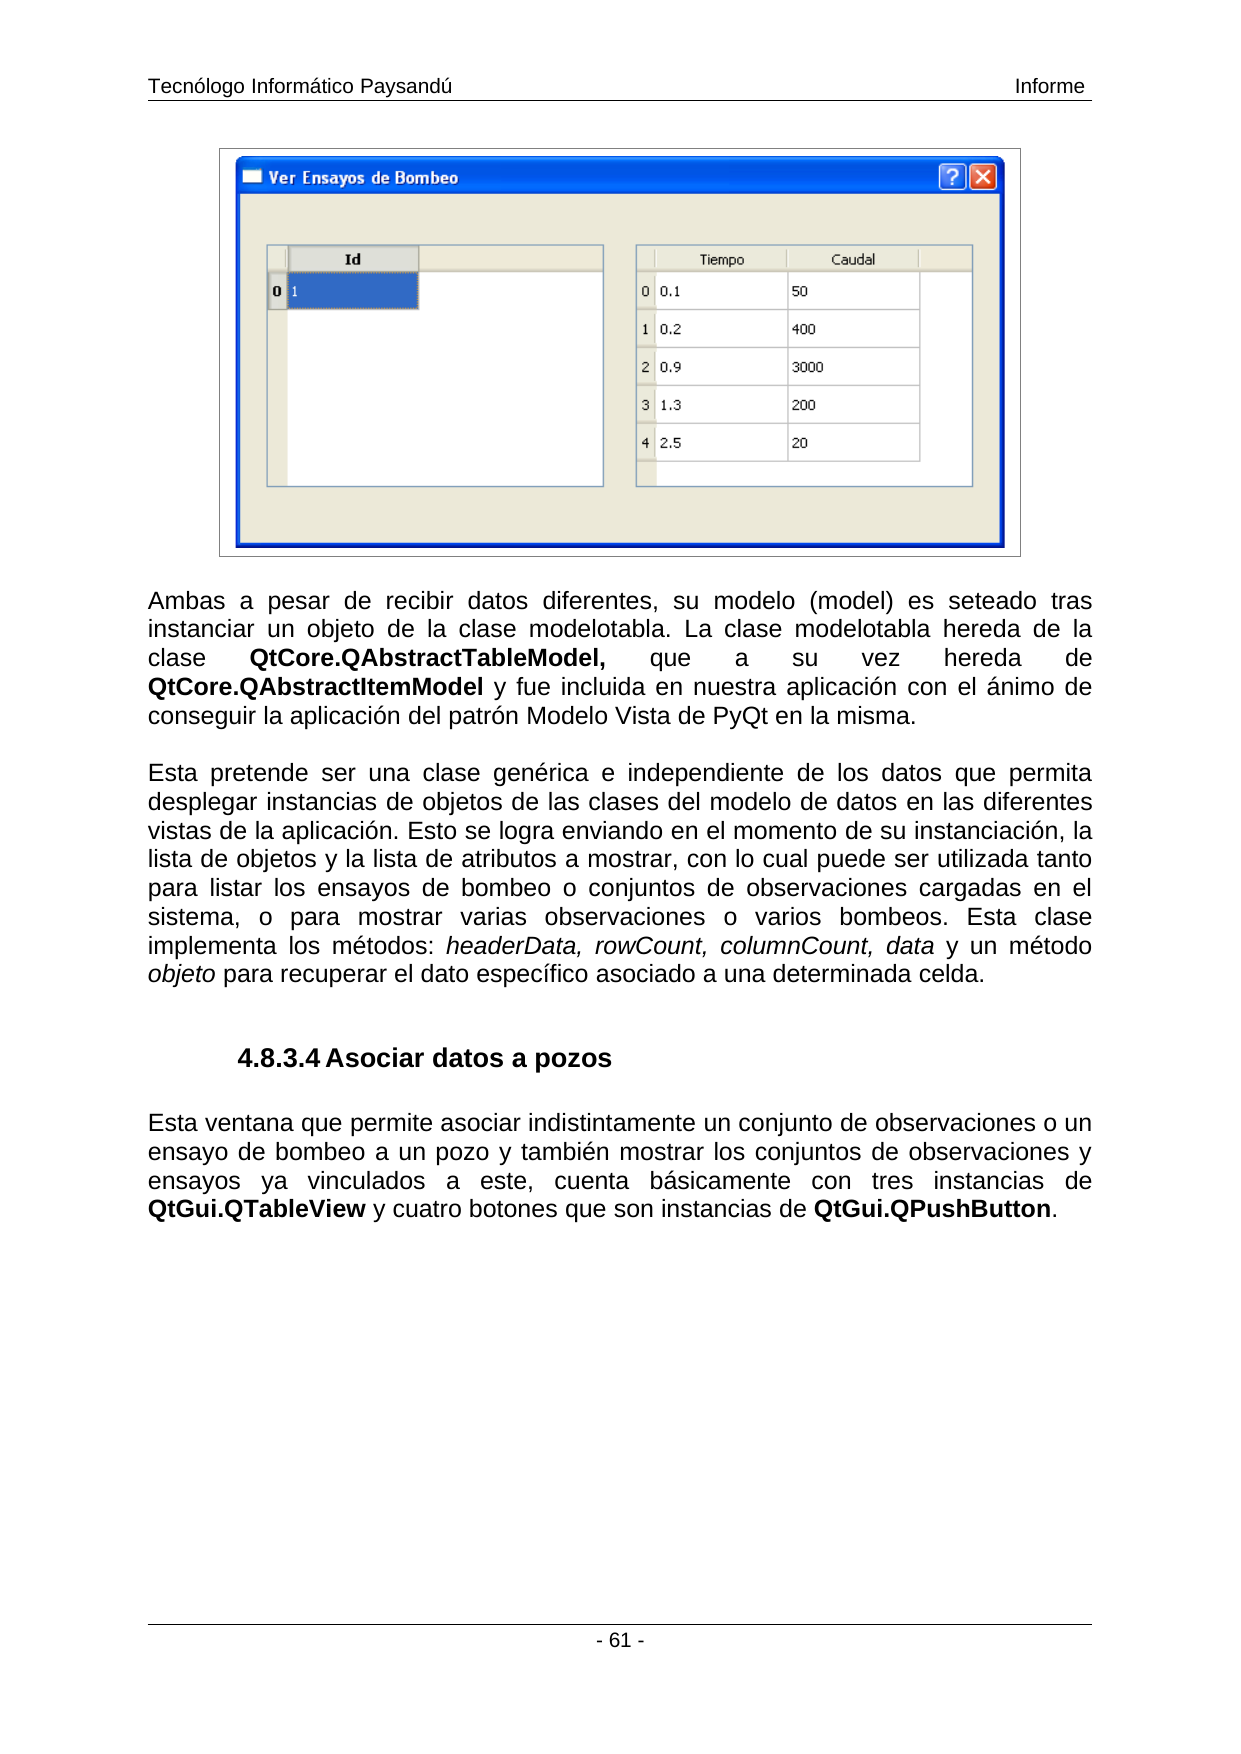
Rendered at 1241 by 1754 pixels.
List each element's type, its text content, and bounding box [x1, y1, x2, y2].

picture [235, 156, 1005, 548]
subtitle Asociar datos a pozos [237, 1042, 1092, 1073]
text Esta ventana que permite asociar indistintamente un conjunto de observaciones o un ensayo de bombeo a un pozo y también mostrar los conjuntos de observaciones y ensayos ya vinculados a este, cuenta básicamente con tres instancias de QtGui.QTableView y cuatro botones que son instancias de QtGui.QPushButton. [148, 1108, 1092, 1223]
text Esta pretende ser una clase genérica e independiente de los datos que permita desplegar instancias de objetos de las clases del modelo de datos en las diferentes vistas de la aplicación. Esto se logra enviando en el momento de su instanciación, la lista de objetos y la lista de atributos a mostrar, con lo cual puede ser utilizada tanto para listar los ensayos de bombeo o conjuntos de observaciones cargadas en el sistema, o para mostrar varias observaciones o varios bombeos. Esta clase implementa los métodos: headerData, rowCount, columnCount, data y un método objeto para recuperar el dato específico asociado a una determinada celda. [148, 758, 1092, 988]
text Ambas a pesar de recibir datos diferentes, su modelo (model) es seteado tras instanciar un objeto de la clase modelotabla. La clase modelotabla hereda de la clase QtCore.QAbstractTableModel, que a su vez hereda de QtCore.QAbstractItemModel y fue incluida en nuestra aplicación con el ánimo de conseguir la aplicación del patrón Modelo Vista de PyQt en la misma. [148, 586, 1092, 729]
